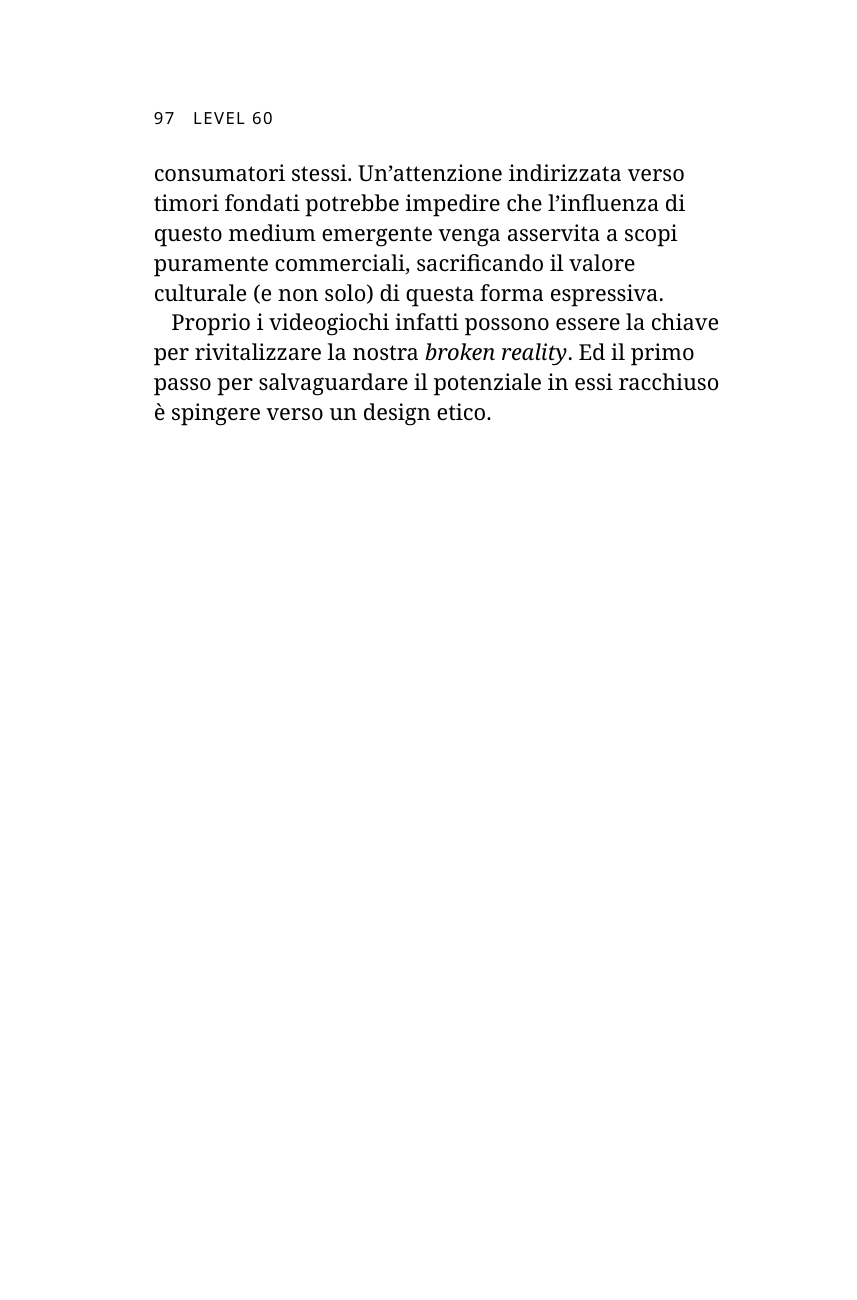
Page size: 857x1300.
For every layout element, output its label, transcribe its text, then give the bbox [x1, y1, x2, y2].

text Proprio i videogiochi infatti possono essere la chiave per rivitalizzare la nostra broken reality. Ed il primo passo per salvaguardare il potenziale in essi racchiuso è spingere verso un design etico. [153, 307, 732, 427]
text consumatori stessi. Un’attenzione indirizzata verso timori fondati potrebbe impedire che l’influenza di questo medium emergente venga asservita a scopi puramente commerciali, sacrificando il valore culturale (e non solo) di questa forma espressiva. [153, 158, 732, 307]
